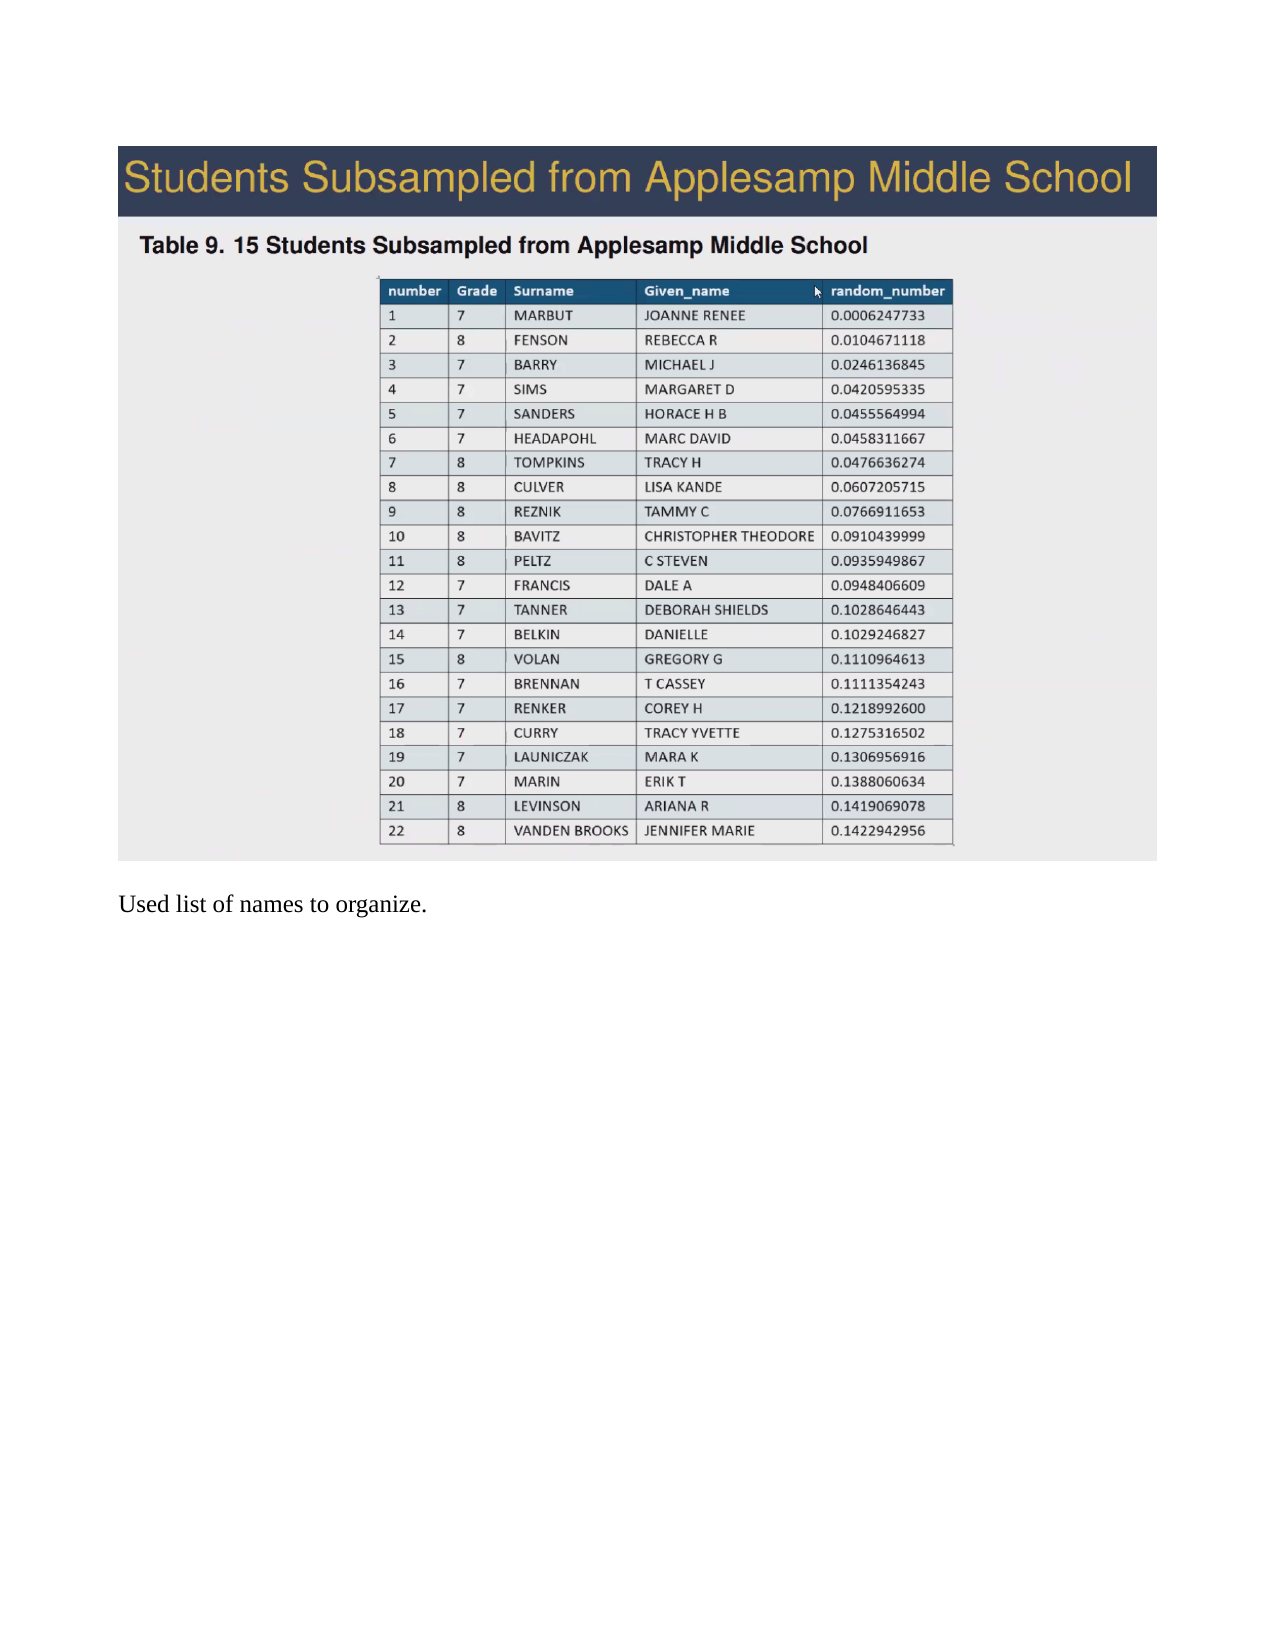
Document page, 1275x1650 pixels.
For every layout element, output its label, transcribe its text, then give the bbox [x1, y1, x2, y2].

text Used list of names to organize. [118, 889, 1157, 918]
picture [118, 146, 1157, 861]
